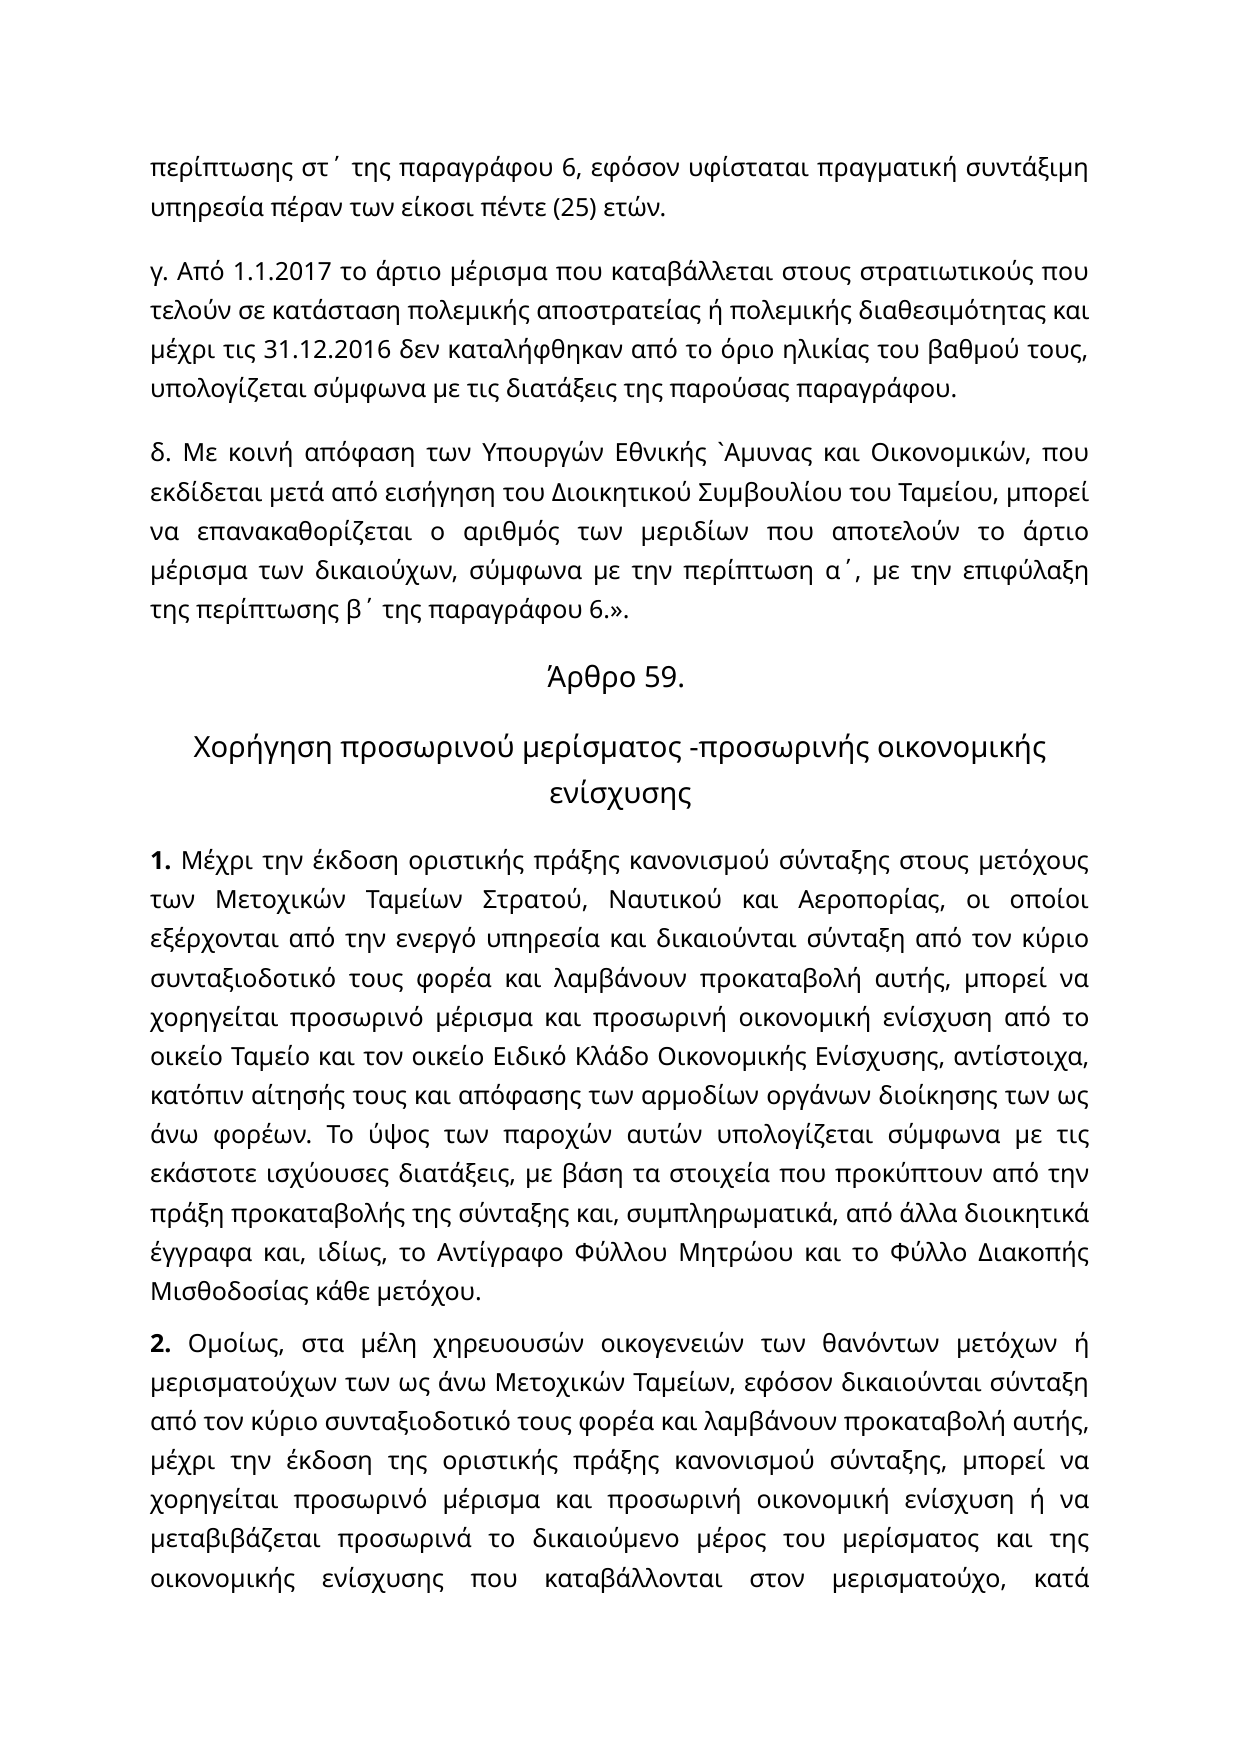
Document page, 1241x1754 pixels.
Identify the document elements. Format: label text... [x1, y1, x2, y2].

subtitle Άρθρο 59. [150, 656, 1090, 696]
text γ. Από 1.1.2017 το άρτιο μέρισμα που καταβάλλεται στους στρατιωτικούς που τελούν σε κατάσταση πολεμικής αποστρατείας ή πολεμικής διαθεσιμότητας και μέχρι τις 31.12.2016 δεν καταλήφθηκαν από το όριο ηλικίας του βαθμού τους, υπολογίζεται σύμφωνα με τις διατάξεις της παρούσας παραγράφου. [150, 253, 1090, 405]
text 1. Μέχρι την έκδοση οριστικής πράξης κανονισμού σύνταξης στους μετόχους των Μετοχικών Ταμείων Στρατού, Ναυτικού και Αεροπορίας, οι οποίοι εξέρχονται από την ενεργό υπηρεσία και δικαιούνται σύνταξη από τον κύριο συνταξιοδοτικό τους φορέα και λαμβάνουν προκαταβολή αυτής, μπορεί να χορηγείται προσωρινό μέρισμα και προσωρινή οικονομική ενίσχυση από το οικείο Ταμείο και τον οικείο Ειδικό Κλάδο Οικονομικής Ενίσχυσης, αντίστοιχα, κατόπιν αίτησής τους και απόφασης των αρμοδίων οργάνων διοίκησης των ως άνω φορέων. Το ύψος των παροχών αυτών υπολογίζεται σύμφωνα με τις εκάστοτε ισχύουσες διατάξεις, με βάση τα στοιχεία που προκύπτουν από την πράξη προκαταβολής της σύνταξης και, συμπληρωματικά, από άλλα διοικητικά έγγραφα και, ιδίως, το Αντίγραφο Φύλλου Μητρώου και το Φύλλο Διακοπής Μισθοδοσίας κάθε μετόχου. [150, 843, 1090, 1308]
text 2. Ομοίως, στα μέλη χηρευουσών οικογενειών των θανόντων μετόχων ή μερισματούχων των ως άνω Μετοχικών Ταμείων, εφόσον δικαιούνται σύνταξη από τον κύριο συνταξιοδοτικό τους φορέα και λαμβάνουν προκαταβολή αυτής, μέχρι την έκδοση της οριστικής πράξης κανονισμού σύνταξης, μπορεί να χορηγείται προσωρινό μέρισμα και προσωρινή οικονομική ενίσχυση ή να μεταβιβάζεται προσωρινά το δικαιούμενο μέρος του μερίσματος και της οικονομικής ενίσχυσης που καταβάλλονται στον μερισματούχο, κατά [150, 1325, 1090, 1594]
text περίπτωσης στ΄ της παραγράφου 6, εφόσον υφίσταται πραγματική συντάξιμη υπηρεσία πέραν των είκοσι πέντε (25) ετών. [150, 150, 1090, 223]
subtitle Χορήγηση προσωρινού μερίσματος -προσωρινής οικονομικής ενίσχυσης [150, 726, 1090, 812]
text δ. Με κοινή απόφαση των Υπουργών Εθνικής `Αμυνας και Οικονομικών, που εκδίδεται μετά από εισήγηση του Διοικητικού Συμβουλίου του Ταμείου, μπορεί να επανακαθορίζεται ο αριθμός των μεριδίων που αποτελούν το άρτιο μέρισμα των δικαιούχων, σύμφωνα με την περίπτωση α΄, με την επιφύλαξη της περίπτωσης β΄ της παραγράφου 6.». [150, 435, 1090, 626]
